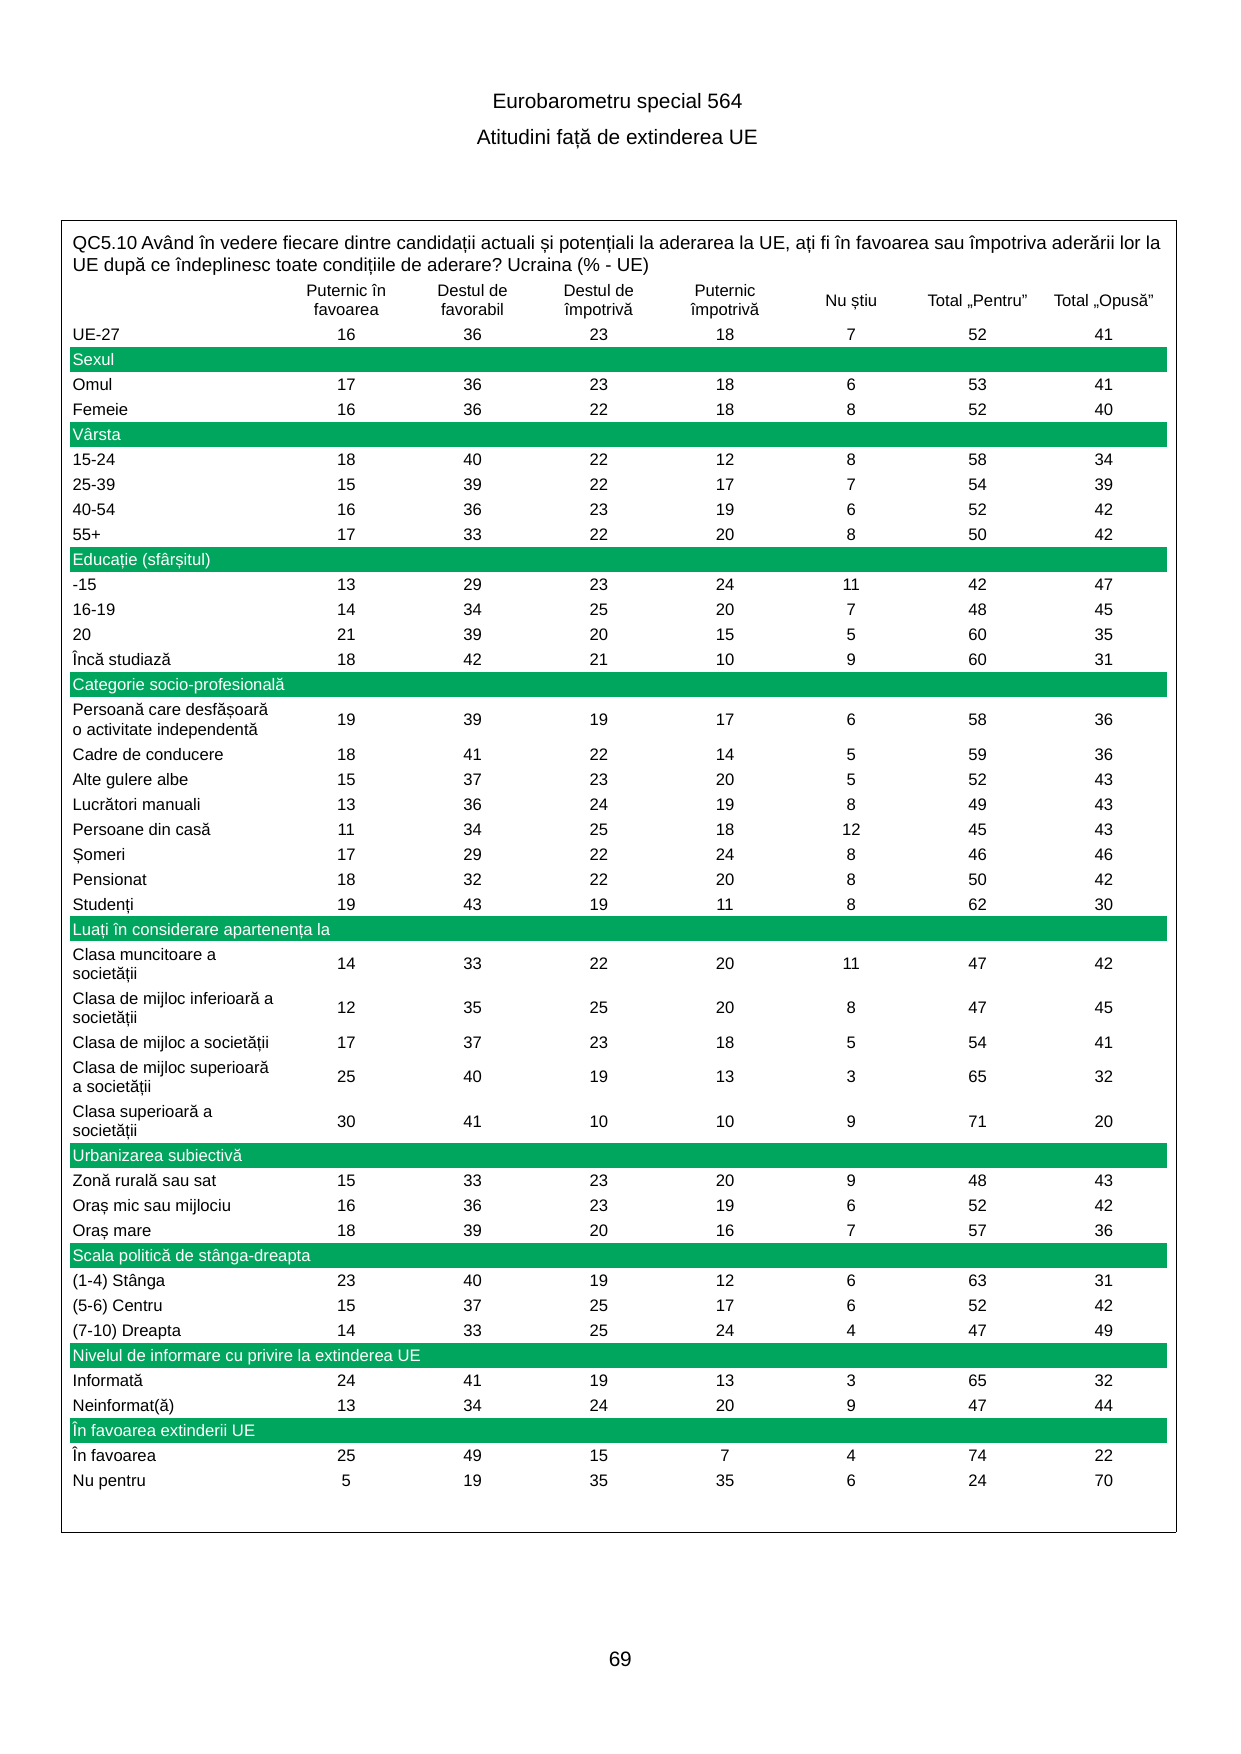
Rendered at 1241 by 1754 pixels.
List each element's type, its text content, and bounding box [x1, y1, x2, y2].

table_cell 15 [283, 766, 409, 791]
table_cell 43 [1040, 816, 1167, 841]
table_cell [70, 278, 283, 322]
table_cell 60 [914, 622, 1040, 647]
table_cell 18 [662, 397, 788, 422]
table_cell 35 [409, 986, 535, 1030]
table_cell 33 [409, 522, 535, 547]
table_cell -15 [70, 572, 283, 597]
table_cell 17 [283, 1030, 409, 1055]
table_cell 47 [914, 1318, 1040, 1343]
table_cell Zonă rurală sau sat [70, 1168, 283, 1193]
table_cell 16 [283, 497, 409, 522]
table_cell 42 [1040, 522, 1167, 547]
table_cell 6 [788, 697, 914, 741]
table_cell 15-24 [70, 447, 283, 472]
table_cell (5-6) Centru [70, 1293, 283, 1318]
table_cell 45 [1040, 597, 1167, 622]
table_cell 29 [409, 841, 535, 866]
table_cell 41 [1040, 322, 1167, 347]
table_cell 19 [662, 1193, 788, 1218]
table_cell 8 [788, 397, 914, 422]
table_cell 24 [535, 1393, 662, 1418]
table_cell 25 [283, 1443, 409, 1468]
table_cell 18 [283, 447, 409, 472]
table_cell 65 [914, 1055, 1040, 1099]
table_cell 9 [788, 1393, 914, 1418]
table_cell 20 [662, 1393, 788, 1418]
table_cell 25 [535, 1293, 662, 1318]
table_cell 52 [914, 322, 1040, 347]
table_cell 41 [409, 1099, 535, 1143]
table_cell 23 [535, 372, 662, 397]
table_cell 70 [1040, 1468, 1167, 1493]
table_cell 29 [409, 572, 535, 597]
table_cell 23 [535, 497, 662, 522]
table_cell 22 [535, 472, 662, 497]
table_cell 16 [283, 1193, 409, 1218]
table_cell 24 [662, 841, 788, 866]
table_cell Destul de favorabil [409, 278, 535, 322]
table_cell 14 [283, 1318, 409, 1343]
table_cell 15 [535, 1443, 662, 1468]
table_cell 9 [788, 1099, 914, 1143]
table_cell 17 [283, 372, 409, 397]
table_cell 52 [914, 397, 1040, 422]
table_cell 8 [788, 791, 914, 816]
table_cell Femeie [70, 397, 283, 422]
table_cell 52 [914, 1193, 1040, 1218]
table_cell 19 [409, 1468, 535, 1493]
table_cell 35 [535, 1468, 662, 1493]
table_cell 39 [409, 1218, 535, 1243]
table_cell 20 [662, 866, 788, 891]
table_cell 10 [535, 1099, 662, 1143]
table_cell 23 [535, 766, 662, 791]
table_cell 23 [535, 1030, 662, 1055]
table_cell Luați în considerare apartenența la [70, 916, 1167, 941]
table_cell 52 [914, 497, 1040, 522]
table_cell 5 [788, 622, 914, 647]
table_cell 8 [788, 447, 914, 472]
table_cell 53 [914, 372, 1040, 397]
table_cell 35 [1040, 622, 1167, 647]
table_cell Neinformat(ă) [70, 1393, 283, 1418]
table_cell 58 [914, 697, 1040, 741]
table_cell Total „Opusă” [1040, 278, 1167, 322]
table_cell 34 [1040, 447, 1167, 472]
table_cell Încă studiază [70, 647, 283, 672]
table_cell Scala politică de stânga-dreapta [70, 1243, 1167, 1268]
table_cell 9 [788, 647, 914, 672]
table_cell 36 [1040, 1218, 1167, 1243]
table_cell 23 [535, 322, 662, 347]
table_cell 36 [409, 497, 535, 522]
table_cell 6 [788, 372, 914, 397]
table_cell Destul de împotrivă [535, 278, 662, 322]
table_cell 5 [788, 766, 914, 791]
table_cell 19 [535, 1368, 662, 1393]
table_cell 23 [535, 1193, 662, 1218]
table_cell 17 [662, 697, 788, 741]
table_cell 41 [1040, 1030, 1167, 1055]
table_cell 33 [409, 1168, 535, 1193]
table_cell 37 [409, 1030, 535, 1055]
table_cell 74 [914, 1443, 1040, 1468]
table_cell 5 [788, 1030, 914, 1055]
table_cell Total „Pentru” [914, 278, 1040, 322]
table_cell 41 [1040, 372, 1167, 397]
table_cell 8 [788, 866, 914, 891]
table_cell 19 [662, 791, 788, 816]
table_cell 60 [914, 647, 1040, 672]
table_cell Șomeri [70, 841, 283, 866]
table_cell 32 [409, 866, 535, 891]
table_cell 42 [914, 572, 1040, 597]
table_cell 24 [662, 1318, 788, 1343]
table_cell 36 [409, 791, 535, 816]
table_cell 46 [914, 841, 1040, 866]
table_cell 65 [914, 1368, 1040, 1393]
table_cell 7 [788, 472, 914, 497]
table_cell 24 [914, 1468, 1040, 1493]
table_cell 17 [283, 841, 409, 866]
table_cell 45 [914, 816, 1040, 841]
table_cell 40 [1040, 397, 1167, 422]
table_cell Urbanizarea subiectivă [70, 1143, 1167, 1168]
table_cell 20 [662, 522, 788, 547]
table_cell 14 [283, 941, 409, 986]
table_cell 39 [409, 697, 535, 741]
table_cell 43 [409, 891, 535, 916]
table_cell 71 [914, 1099, 1040, 1143]
table_cell Vârsta [70, 422, 1167, 447]
table_cell 5 [283, 1468, 409, 1493]
table_cell 25 [535, 1318, 662, 1343]
table_cell 24 [662, 572, 788, 597]
table_cell 48 [914, 597, 1040, 622]
table_cell Clasa de mijloc a societății [70, 1030, 283, 1055]
table_cell 25 [535, 986, 662, 1030]
table_cell 15 [662, 622, 788, 647]
table_cell 5 [788, 741, 914, 766]
table_cell Clasa superioară a societății [70, 1099, 283, 1143]
table_cell 34 [409, 1393, 535, 1418]
table_cell 52 [914, 766, 1040, 791]
table_cell Nu pentru [70, 1468, 283, 1493]
table_cell 42 [1040, 497, 1167, 522]
table_cell 13 [662, 1055, 788, 1099]
table_cell În favoarea [70, 1443, 283, 1468]
table_cell 43 [1040, 1168, 1167, 1193]
table_cell Studenți [70, 891, 283, 916]
table_cell 8 [788, 986, 914, 1030]
table_cell 43 [1040, 766, 1167, 791]
table_cell 6 [788, 497, 914, 522]
table_cell 8 [788, 522, 914, 547]
table_cell 19 [283, 891, 409, 916]
table_cell 18 [662, 322, 788, 347]
table_cell 12 [662, 1268, 788, 1293]
table_cell Categorie socio-profesională [70, 672, 1167, 697]
table_cell 22 [535, 447, 662, 472]
table_cell 12 [788, 816, 914, 841]
table_cell 14 [283, 597, 409, 622]
table_cell 14 [662, 741, 788, 766]
table_cell 15 [283, 1293, 409, 1318]
table_cell 19 [535, 697, 662, 741]
table_cell 19 [283, 697, 409, 741]
table_cell 18 [283, 866, 409, 891]
table_cell 4 [788, 1443, 914, 1468]
table_cell 8 [788, 841, 914, 866]
table_cell 16 [283, 397, 409, 422]
table_cell 19 [535, 1055, 662, 1099]
table_cell 22 [535, 397, 662, 422]
table_cell 37 [409, 766, 535, 791]
table_cell 54 [914, 1030, 1040, 1055]
table_cell Clasa de mijloc superioară a societății [70, 1055, 283, 1099]
table_cell 35 [662, 1468, 788, 1493]
table_cell 6 [788, 1268, 914, 1293]
table_cell 6 [788, 1293, 914, 1318]
table_cell 41 [409, 1368, 535, 1393]
table_cell 24 [283, 1368, 409, 1393]
table_cell 42 [1040, 1193, 1167, 1218]
table_cell 20 [662, 941, 788, 986]
table_cell 63 [914, 1268, 1040, 1293]
table_cell 18 [283, 741, 409, 766]
table_cell 20 [662, 766, 788, 791]
table_cell 3 [788, 1368, 914, 1393]
table_cell 40 [409, 1055, 535, 1099]
table_cell 10 [662, 647, 788, 672]
table_cell 20 [535, 622, 662, 647]
table_cell 3 [788, 1055, 914, 1099]
table_cell (7-10) Dreapta [70, 1318, 283, 1343]
table_cell 13 [283, 1393, 409, 1418]
table_cell 20 [662, 1168, 788, 1193]
table_cell 36 [409, 397, 535, 422]
table_cell 50 [914, 866, 1040, 891]
table_cell 23 [535, 572, 662, 597]
table_cell 25 [283, 1055, 409, 1099]
table_cell Persoană care desfășoară o activitate independentă [70, 697, 283, 741]
table_cell 40 [409, 447, 535, 472]
table_cell Puternic în favoarea [283, 278, 409, 322]
table_cell 46 [1040, 841, 1167, 866]
table_cell 21 [283, 622, 409, 647]
table_cell Nu știu [788, 278, 914, 322]
table_cell 20 [70, 622, 283, 647]
table_cell 23 [283, 1268, 409, 1293]
table_cell 20 [662, 986, 788, 1030]
table_cell 17 [662, 1293, 788, 1318]
table_cell 7 [788, 597, 914, 622]
table_cell 52 [914, 1293, 1040, 1318]
table_cell 21 [535, 647, 662, 672]
table_cell 6 [788, 1468, 914, 1493]
table_cell 13 [662, 1368, 788, 1393]
table_cell 57 [914, 1218, 1040, 1243]
table_cell 36 [1040, 697, 1167, 741]
table_cell 18 [283, 1218, 409, 1243]
table_cell Clasa muncitoare a societății [70, 941, 283, 986]
table_cell 42 [1040, 941, 1167, 986]
table_cell Alte gulere albe [70, 766, 283, 791]
table_cell 49 [1040, 1318, 1167, 1343]
table_cell 37 [409, 1293, 535, 1318]
table_cell 39 [409, 472, 535, 497]
table_cell 7 [788, 1218, 914, 1243]
table_cell 17 [662, 472, 788, 497]
table_cell 20 [662, 597, 788, 622]
table_cell 54 [914, 472, 1040, 497]
table_cell 11 [788, 572, 914, 597]
table_cell 25 [535, 816, 662, 841]
table_cell 30 [283, 1099, 409, 1143]
table_cell 40 [409, 1268, 535, 1293]
table_cell 47 [914, 941, 1040, 986]
table_cell 32 [1040, 1055, 1167, 1099]
table_cell 8 [788, 891, 914, 916]
table_cell Persoane din casă [70, 816, 283, 841]
table_cell 18 [662, 372, 788, 397]
table_cell (1-4) Stânga [70, 1268, 283, 1293]
table_cell 20 [535, 1218, 662, 1243]
table_cell 20 [1040, 1099, 1167, 1143]
table_cell 13 [283, 572, 409, 597]
table_cell Puternic împotrivă [662, 278, 788, 322]
table_cell 13 [283, 791, 409, 816]
table_cell 16 [662, 1218, 788, 1243]
table_cell 10 [662, 1099, 788, 1143]
table_cell Nivelul de informare cu privire la extinderea UE [70, 1343, 1167, 1368]
table_cell 40-54 [70, 497, 283, 522]
table_cell 44 [1040, 1393, 1167, 1418]
table_cell Oraș mic sau mijlociu [70, 1193, 283, 1218]
table_cell 17 [283, 522, 409, 547]
table_cell 49 [409, 1443, 535, 1468]
table_cell 25 [535, 597, 662, 622]
table_cell 11 [283, 816, 409, 841]
table_cell 49 [914, 791, 1040, 816]
table_cell Oraș mare [70, 1218, 283, 1243]
table_cell 33 [409, 941, 535, 986]
table_cell 50 [914, 522, 1040, 547]
table_cell 15 [283, 472, 409, 497]
table_cell UE-27 [70, 322, 283, 347]
table_cell 11 [662, 891, 788, 916]
table_cell 18 [283, 647, 409, 672]
table_cell 31 [1040, 1268, 1167, 1293]
table_cell Educație (sfârșitul) [70, 547, 1167, 572]
table_cell 24 [535, 791, 662, 816]
table_cell În favoarea extinderii UE [70, 1418, 1167, 1443]
table_cell 19 [535, 1268, 662, 1293]
table_cell 34 [409, 597, 535, 622]
table_cell 48 [914, 1168, 1040, 1193]
table_cell 42 [1040, 866, 1167, 891]
table_cell 22 [535, 866, 662, 891]
table_cell 7 [788, 322, 914, 347]
table_cell 62 [914, 891, 1040, 916]
table_cell 9 [788, 1168, 914, 1193]
table_cell 16-19 [70, 597, 283, 622]
table_cell 7 [662, 1443, 788, 1468]
table_cell 42 [409, 647, 535, 672]
table_cell 36 [409, 1193, 535, 1218]
table_header QC5.10 Având în vedere fiecare dintre candidații actuali și potențiali la aderarea la UE, ați fi în favoarea sau împotriva aderării lor la UE după ce îndeplinesc toate condițiile de aderare? Ucraina (% - UE) [70, 229, 1167, 278]
table_cell 41 [409, 741, 535, 766]
table_cell 19 [662, 497, 788, 522]
table_cell 47 [914, 1393, 1040, 1418]
table_cell 22 [1040, 1443, 1167, 1468]
table_cell 59 [914, 741, 1040, 766]
table_cell 34 [409, 816, 535, 841]
table_cell 55+ [70, 522, 283, 547]
table_cell 11 [788, 941, 914, 986]
table_cell 31 [1040, 647, 1167, 672]
table_cell 12 [662, 447, 788, 472]
table_cell Cadre de conducere [70, 741, 283, 766]
table_cell 30 [1040, 891, 1167, 916]
table_cell 45 [1040, 986, 1167, 1030]
table_cell 36 [1040, 741, 1167, 766]
table_cell Sexul [70, 347, 1167, 372]
table_cell 15 [283, 1168, 409, 1193]
table_cell 43 [1040, 791, 1167, 816]
table_cell 22 [535, 841, 662, 866]
table_cell 33 [409, 1318, 535, 1343]
table_cell 42 [1040, 1293, 1167, 1318]
table_cell 47 [1040, 572, 1167, 597]
table_cell Omul [70, 372, 283, 397]
table_cell 36 [409, 372, 535, 397]
table_cell Informată [70, 1368, 283, 1393]
table_cell 25-39 [70, 472, 283, 497]
table_cell Pensionat [70, 866, 283, 891]
table_cell 32 [1040, 1368, 1167, 1393]
table_cell 22 [535, 522, 662, 547]
table_cell 58 [914, 447, 1040, 472]
table_cell 6 [788, 1193, 914, 1218]
table_cell 4 [788, 1318, 914, 1343]
table_cell 47 [914, 986, 1040, 1030]
table_cell 18 [662, 816, 788, 841]
table_cell Clasa de mijloc inferioară a societății [70, 986, 283, 1030]
table_cell Lucrători manuali [70, 791, 283, 816]
table_cell 22 [535, 741, 662, 766]
table_cell 39 [1040, 472, 1167, 497]
table_cell 12 [283, 986, 409, 1030]
table_cell 18 [662, 1030, 788, 1055]
table_cell 23 [535, 1168, 662, 1193]
table_cell 22 [535, 941, 662, 986]
table_cell 16 [283, 322, 409, 347]
table_cell 39 [409, 622, 535, 647]
table_cell 19 [535, 891, 662, 916]
table_cell 36 [409, 322, 535, 347]
